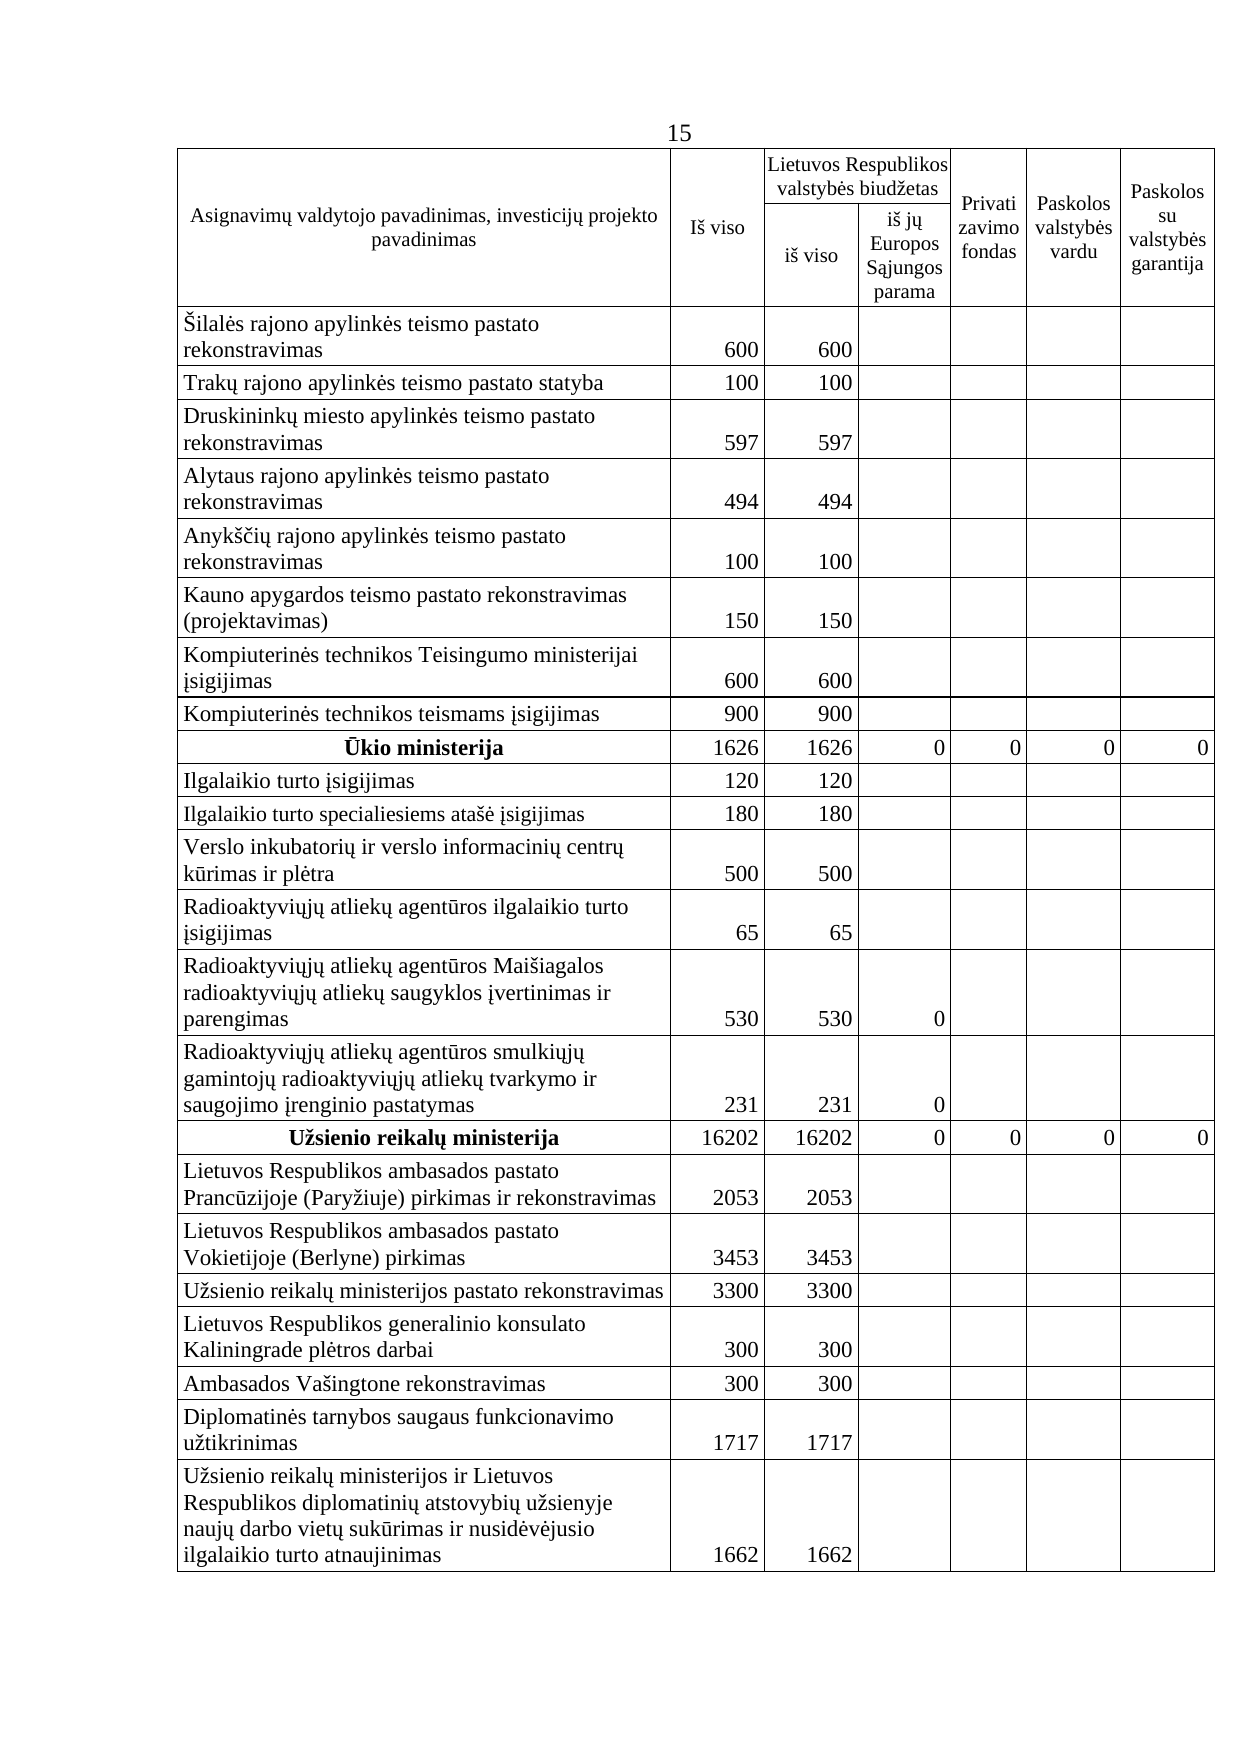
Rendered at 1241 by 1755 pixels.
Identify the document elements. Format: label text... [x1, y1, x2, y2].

table_cell [951, 698, 1026, 730]
table_cell [1121, 400, 1214, 458]
table_cell [951, 764, 1026, 796]
table_cell 900 [671, 698, 764, 730]
table_cell 0 [951, 731, 1026, 763]
table_cell [1121, 1274, 1214, 1306]
table_cell [859, 1214, 950, 1273]
table_cell [859, 698, 950, 730]
table_cell [951, 830, 1026, 889]
table_cell [1121, 1036, 1214, 1120]
table_cell 600 [671, 307, 764, 365]
table_cell [951, 638, 1026, 696]
table_cell Ilgalaikio turto įsigijimas [178, 764, 670, 796]
table_cell 100 [765, 366, 858, 398]
table_cell 900 [765, 698, 858, 730]
table_cell [951, 459, 1026, 518]
table_cell [951, 307, 1026, 365]
table_cell [951, 519, 1026, 577]
table_cell [1121, 366, 1214, 398]
table_cell [1027, 459, 1120, 518]
table_cell [1027, 1036, 1120, 1120]
table_cell [859, 890, 950, 948]
table_cell [859, 1155, 950, 1213]
table_cell [1121, 1460, 1214, 1571]
table_cell [859, 1307, 950, 1366]
table_cell 1626 [671, 731, 764, 763]
table_cell Radioaktyviųjų atliekų agentūros ilgalaikio turto įsigijimas [178, 890, 670, 948]
table_cell 0 [1027, 731, 1120, 763]
table_cell Kompiuterinės technikos Teisingumo ministerijai įsigijimas [178, 638, 670, 696]
table_cell [951, 1274, 1026, 1306]
table_cell [1027, 366, 1120, 398]
table_cell [1121, 1367, 1214, 1399]
table_cell [859, 519, 950, 577]
table_cell Ambasados Vašingtone rekonstravimas [178, 1367, 670, 1399]
table_cell [951, 1307, 1026, 1366]
table_cell Radioaktyviųjų atliekų agentūros smulkiųjų gamintojų radioaktyviųjų atliekų tvarkymo ir saugojimo įrenginio pastatymas [178, 1036, 670, 1120]
table_cell [1027, 1400, 1120, 1458]
table_cell [1027, 578, 1120, 637]
table_cell 494 [765, 459, 858, 518]
table_cell 100 [671, 519, 764, 577]
table_cell [951, 400, 1026, 458]
table_cell 65 [671, 890, 764, 948]
table_cell Ūkio ministerija [178, 731, 670, 763]
table_cell [1121, 950, 1214, 1034]
table_cell 500 [671, 830, 764, 889]
table_cell 3300 [765, 1274, 858, 1306]
table_cell iš viso [765, 204, 858, 306]
table_cell Trakų rajono apylinkės teismo pastato statyba [178, 366, 670, 398]
table_cell [1027, 698, 1120, 730]
table_cell [1121, 578, 1214, 637]
table_cell [1027, 1460, 1120, 1571]
table_cell 65 [765, 890, 858, 948]
table_cell 180 [765, 797, 858, 829]
table_cell 0 [951, 1121, 1026, 1154]
table_cell [1027, 307, 1120, 365]
table_cell 0 [1027, 1121, 1120, 1154]
table_cell 3453 [765, 1214, 858, 1273]
table_cell [1121, 1400, 1214, 1458]
table_cell Užsienio reikalų ministerija [178, 1121, 670, 1154]
table_cell Diplomatinės tarnybos saugaus funkcionavimo užtikrinimas [178, 1400, 670, 1458]
table_cell [951, 1155, 1026, 1213]
table_cell 1662 [765, 1460, 858, 1571]
table_cell [859, 797, 950, 829]
table_cell Kompiuterinės technikos teismams įsigijimas [178, 698, 670, 730]
table_cell Kauno apygardos teismo pastato rekonstravimas (projektavimas) [178, 578, 670, 637]
table_cell 1717 [671, 1400, 764, 1458]
table_cell [1027, 1274, 1120, 1306]
table_cell Verslo inkubatorių ir verslo informacinių centrų kūrimas ir plėtra [178, 830, 670, 889]
table_cell 0 [859, 731, 950, 763]
table_cell 600 [671, 638, 764, 696]
table_cell [859, 459, 950, 518]
table_cell 16202 [671, 1121, 764, 1154]
table_cell 2053 [765, 1155, 858, 1213]
table_cell [1027, 638, 1120, 696]
table_cell 300 [765, 1367, 858, 1399]
table_cell [1121, 890, 1214, 948]
table_cell 600 [765, 638, 858, 696]
table_cell [951, 890, 1026, 948]
table_cell 231 [671, 1036, 764, 1120]
table_cell 1626 [765, 731, 858, 763]
table_cell [859, 764, 950, 796]
table_cell Druskininkų miesto apylinkės teismo pastato rekonstravimas [178, 400, 670, 458]
table_cell [951, 1036, 1026, 1120]
table_cell Ilgalaikio turto specialiesiems atašė įsigijimas [178, 797, 670, 829]
table_cell [1027, 950, 1120, 1034]
table_cell [1121, 830, 1214, 889]
table_cell Šilalės rajono apylinkės teismo pastato rekonstravimas [178, 307, 670, 365]
table_cell [951, 1214, 1026, 1273]
table_cell 120 [671, 764, 764, 796]
table_cell [859, 638, 950, 696]
table_cell [859, 1460, 950, 1571]
table_cell 300 [671, 1307, 764, 1366]
table_cell [951, 578, 1026, 637]
table_cell 600 [765, 307, 858, 365]
table_cell Užsienio reikalų ministerijos pastato rekonstravimas [178, 1274, 670, 1306]
table_cell [859, 1367, 950, 1399]
table_cell [951, 950, 1026, 1034]
table_cell [859, 307, 950, 365]
table_header Asignavimų valdytojo pavadinimas, investicijų projekto pavadinimas [178, 149, 670, 306]
table_cell 180 [671, 797, 764, 829]
table_cell Radioaktyviųjų atliekų agentūros Maišiagalos radioaktyviųjų atliekų saugyklos įvertinimas ir parengimas [178, 950, 670, 1034]
table_cell Anykščių rajono apylinkės teismo pastato rekonstravimas [178, 519, 670, 577]
table_cell Lietuvos Respublikos ambasados pastato Prancūzijoje (Paryžiuje) pirkimas ir rekonstravimas [178, 1155, 670, 1213]
table_cell [951, 1400, 1026, 1458]
table_cell [1121, 459, 1214, 518]
table_cell [1121, 307, 1214, 365]
table_cell [859, 366, 950, 398]
table_cell 300 [765, 1307, 858, 1366]
table_cell 494 [671, 459, 764, 518]
table_cell 3453 [671, 1214, 764, 1273]
table_cell [1121, 1214, 1214, 1273]
table_cell 500 [765, 830, 858, 889]
table_header Paskolos su valstybės garantija [1121, 149, 1214, 306]
table_cell Alytaus rajono apylinkės teismo pastato rekonstravimas [178, 459, 670, 518]
table_cell [951, 1367, 1026, 1399]
table_cell 1717 [765, 1400, 858, 1458]
table_cell [1027, 400, 1120, 458]
table_cell [1027, 797, 1120, 829]
table_cell [1121, 1155, 1214, 1213]
table_cell 120 [765, 764, 858, 796]
table_cell [1027, 1367, 1120, 1399]
table_cell 3300 [671, 1274, 764, 1306]
table_cell [1027, 1155, 1120, 1213]
table_cell [1121, 764, 1214, 796]
table_cell 300 [671, 1367, 764, 1399]
table_cell [859, 400, 950, 458]
table_cell 597 [671, 400, 764, 458]
table_header Paskolos valstybės vardu [1027, 149, 1120, 306]
table_cell [1121, 638, 1214, 696]
table_cell Užsienio reikalų ministerijos ir Lietuvos Respublikos diplomatinių atstovybių užsienyje naujų darbo vietų sukūrimas ir nusidėvėjusio ilgalaikio turto atnaujinimas [178, 1460, 670, 1571]
table_cell 0 [1121, 1121, 1214, 1154]
table_cell 150 [671, 578, 764, 637]
table_cell 231 [765, 1036, 858, 1120]
table_cell [1027, 519, 1120, 577]
table_cell [1027, 764, 1120, 796]
table_cell 100 [671, 366, 764, 398]
table_cell [1121, 797, 1214, 829]
table_cell 1662 [671, 1460, 764, 1571]
table_cell [951, 1460, 1026, 1571]
table_cell iš jų Europos Sąjungos parama [859, 204, 950, 306]
table_header Privatizavimo fondas [951, 149, 1026, 306]
table_cell 530 [765, 950, 858, 1034]
table_cell 530 [671, 950, 764, 1034]
table_cell [951, 797, 1026, 829]
table_header Iš viso [671, 149, 764, 306]
table_cell [1027, 1214, 1120, 1273]
table_cell 0 [859, 950, 950, 1034]
table_cell 597 [765, 400, 858, 458]
table_cell [1027, 890, 1120, 948]
table_cell 0 [1121, 731, 1214, 763]
table_cell Lietuvos Respublikos generalinio konsulato Kaliningrade plėtros darbai [178, 1307, 670, 1366]
table_cell [1121, 1307, 1214, 1366]
table_cell [1121, 519, 1214, 577]
table_cell 150 [765, 578, 858, 637]
table_cell [1027, 830, 1120, 889]
table_cell [859, 1274, 950, 1306]
table_cell 16202 [765, 1121, 858, 1154]
table_cell Lietuvos Respublikos ambasados pastato Vokietijoje (Berlyne) pirkimas [178, 1214, 670, 1273]
table_cell [1027, 1307, 1120, 1366]
table_cell [1121, 698, 1214, 730]
table_cell [859, 578, 950, 637]
table_cell [859, 830, 950, 889]
table_cell [951, 366, 1026, 398]
table_header Lietuvos Respublikos valstybės biudžetas [765, 149, 950, 203]
table_cell 100 [765, 519, 858, 577]
table_cell 0 [859, 1036, 950, 1120]
table_cell [859, 1400, 950, 1458]
table_cell 2053 [671, 1155, 764, 1213]
table_cell 0 [859, 1121, 950, 1154]
